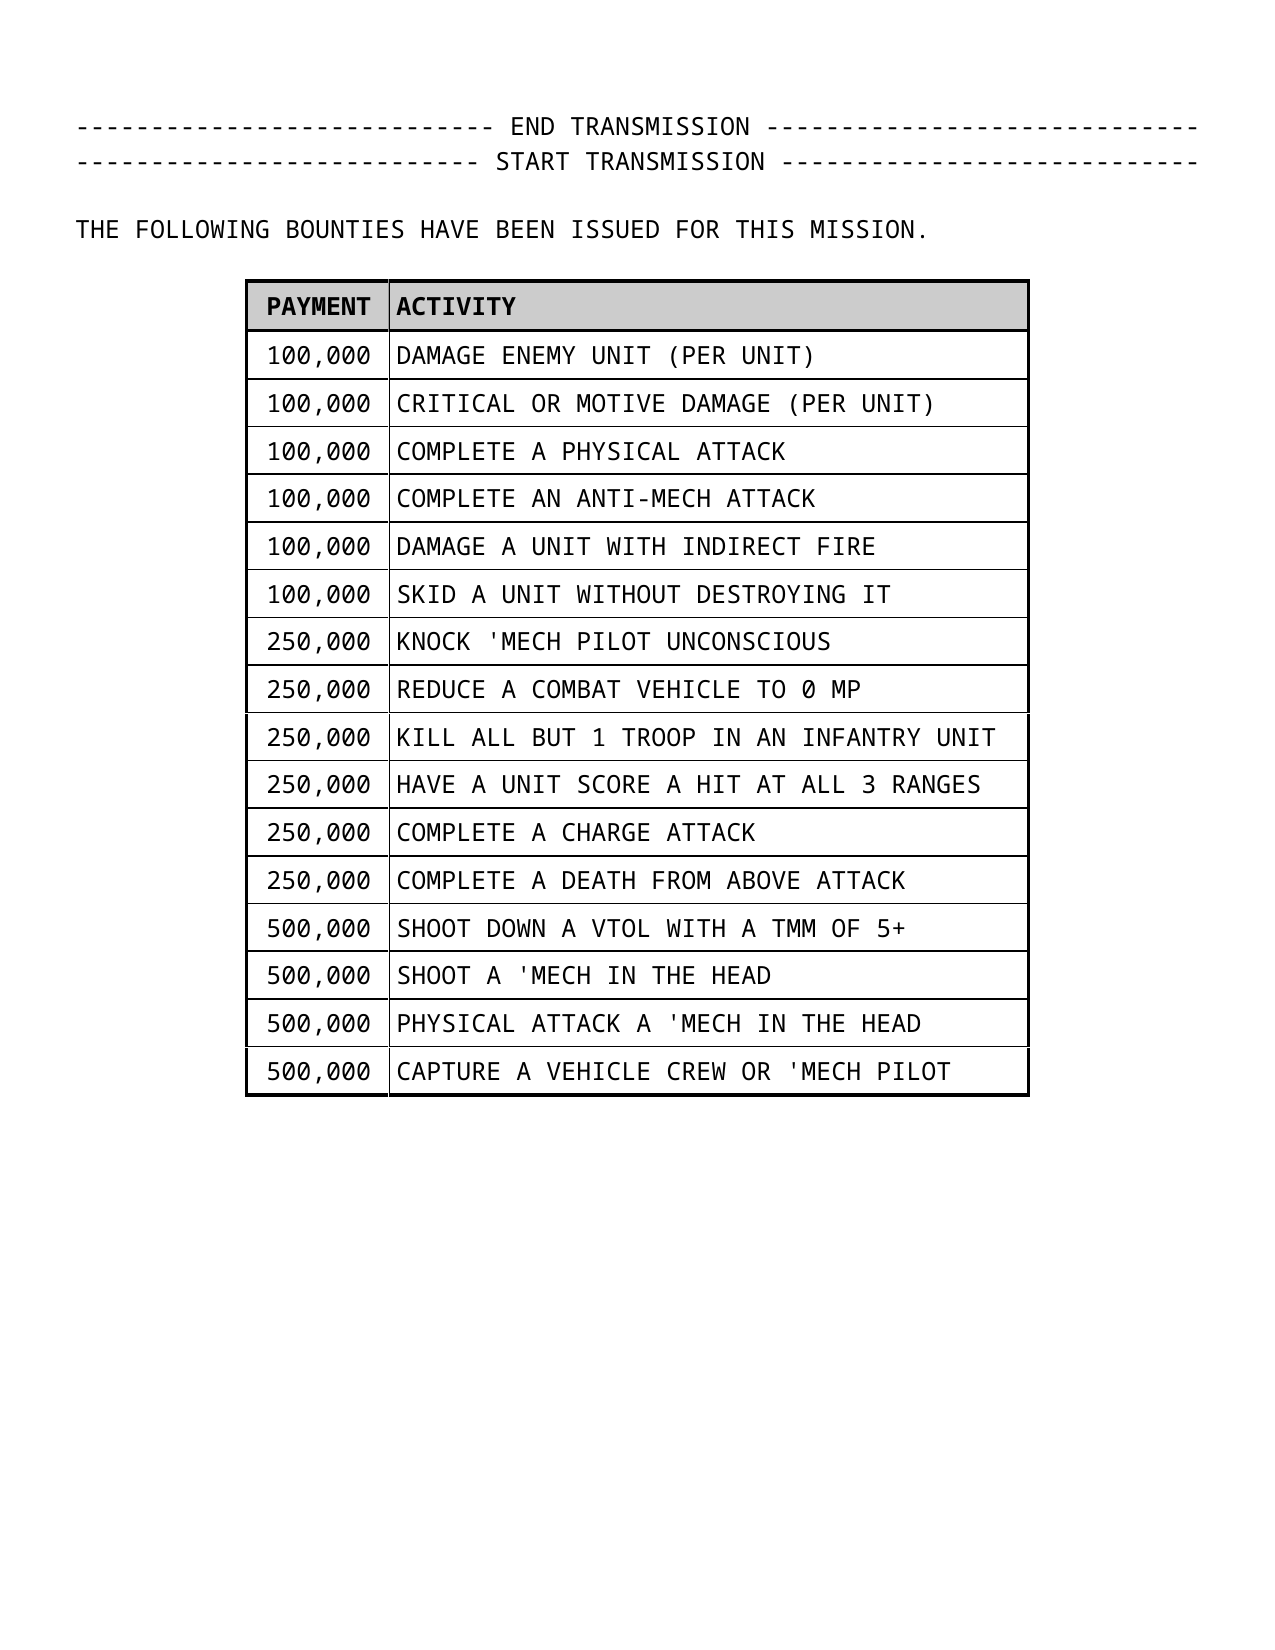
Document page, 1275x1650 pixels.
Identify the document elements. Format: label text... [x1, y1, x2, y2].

table_cell 100,000 [248, 332, 388, 378]
table_cell 250,000 [248, 666, 388, 712]
table_cell SHOOT A 'MECH IN THE HEAD [390, 952, 1027, 998]
table_cell 100,000 [248, 427, 388, 473]
table_cell 100,000 [248, 523, 388, 569]
table_cell COMPLETE A CHARGE ATTACK [390, 809, 1027, 855]
table_cell CRITICAL OR MOTIVE DAMAGE (PER UNIT) [390, 380, 1027, 426]
table_cell 100,000 [248, 475, 388, 521]
text ---------------------------- END TRANSMISSION ----------------------------- [75, 109, 1200, 143]
table_cell 500,000 [248, 1048, 388, 1093]
table_cell 500,000 [248, 1000, 388, 1046]
table_cell SHOOT DOWN A VTOL WITH A TMM OF 5+ [390, 904, 1027, 950]
table_cell 250,000 [248, 857, 388, 903]
table_cell 500,000 [248, 952, 388, 998]
table_cell KILL ALL BUT 1 TROOP IN AN INFANTRY UNIT [390, 714, 1027, 760]
table_cell SKID A UNIT WITHOUT DESTROYING IT [390, 570, 1027, 617]
table_cell DAMAGE A UNIT WITH INDIRECT FIRE [390, 523, 1027, 569]
table_cell HAVE A UNIT SCORE A HIT AT ALL 3 RANGES [390, 761, 1027, 807]
table_cell CAPTURE A VEHICLE CREW OR 'MECH PILOT [390, 1048, 1027, 1093]
table_cell COMPLETE AN ANTI-MECH ATTACK [390, 475, 1027, 521]
table_header PAYMENT [248, 283, 388, 329]
text THE FOLLOWING BOUNTIES HAVE BEEN ISSUED FOR THIS MISSION. [75, 211, 1200, 245]
table_cell 250,000 [248, 761, 388, 807]
table_cell COMPLETE A DEATH FROM ABOVE ATTACK [390, 857, 1027, 903]
table_cell 500,000 [248, 904, 388, 950]
table_cell PHYSICAL ATTACK A 'MECH IN THE HEAD [390, 1000, 1027, 1046]
table_cell 100,000 [248, 570, 388, 617]
table_cell COMPLETE A PHYSICAL ATTACK [390, 427, 1027, 473]
table_header ACTIVITY [390, 283, 1027, 329]
table_cell KNOCK 'MECH PILOT UNCONSCIOUS [390, 618, 1027, 664]
table_cell 250,000 [248, 809, 388, 855]
table_cell REDUCE A COMBAT VEHICLE TO 0 MP [390, 666, 1027, 712]
text --------------------------- START TRANSMISSION ---------------------------- [75, 143, 1200, 177]
table_cell 100,000 [248, 380, 388, 426]
table_cell DAMAGE ENEMY UNIT (PER UNIT) [390, 332, 1027, 378]
table_cell 250,000 [248, 714, 388, 760]
table_cell 250,000 [248, 618, 388, 664]
